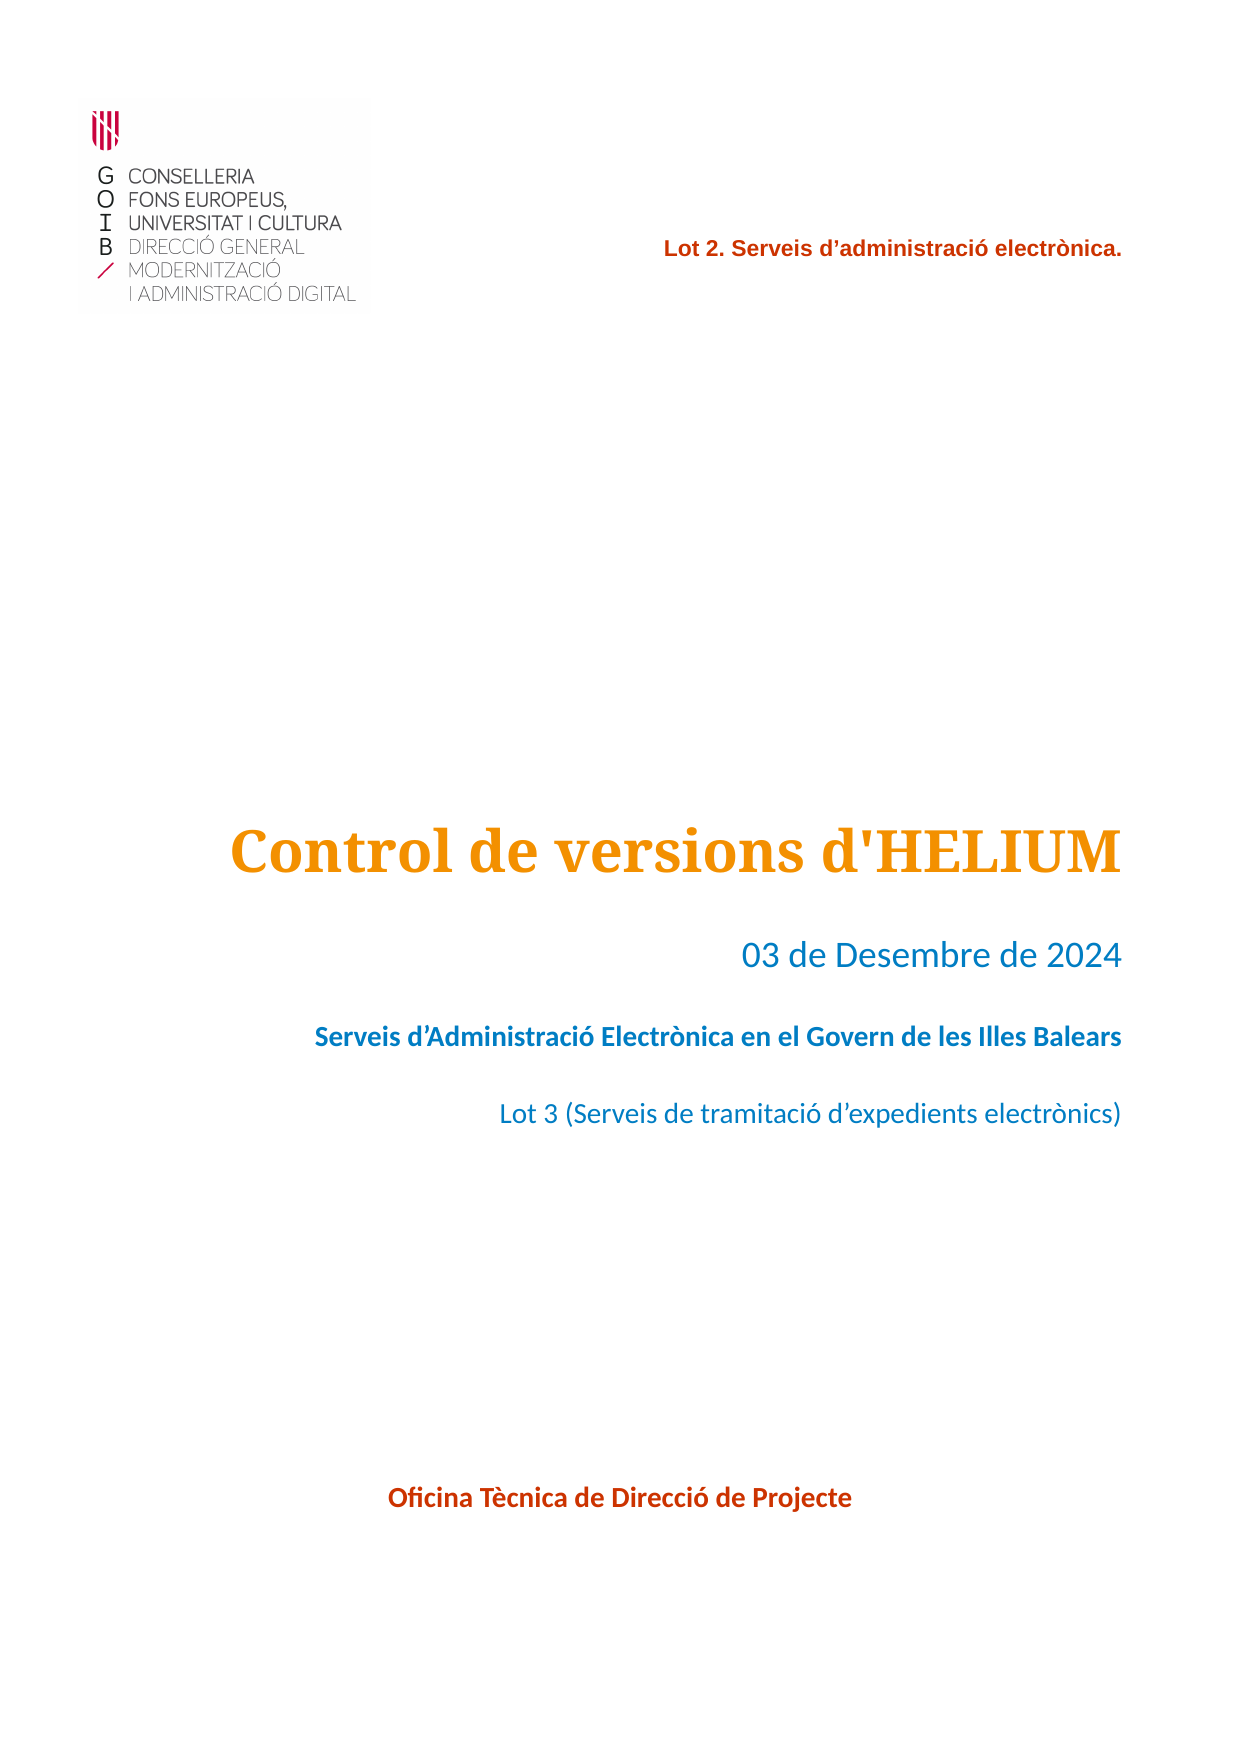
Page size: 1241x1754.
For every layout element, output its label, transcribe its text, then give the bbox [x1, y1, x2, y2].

text Oficina Tècnica de Direcció de Projecte [118, 1479, 1122, 1515]
picture [77, 98, 371, 314]
text Control de versions d'HELIUM [118, 810, 1122, 889]
text 03 de Desembre de 2024 [118, 931, 1122, 977]
text Serveis d’Administració Electrònica en el Govern de les Illes Balears [118, 1018, 1122, 1053]
text Lot 2. Serveis d’administració electrònica. [371, 232, 1122, 263]
text Lot 3 (Serveis de tramitació d’expedients electrònics) [118, 1095, 1122, 1130]
